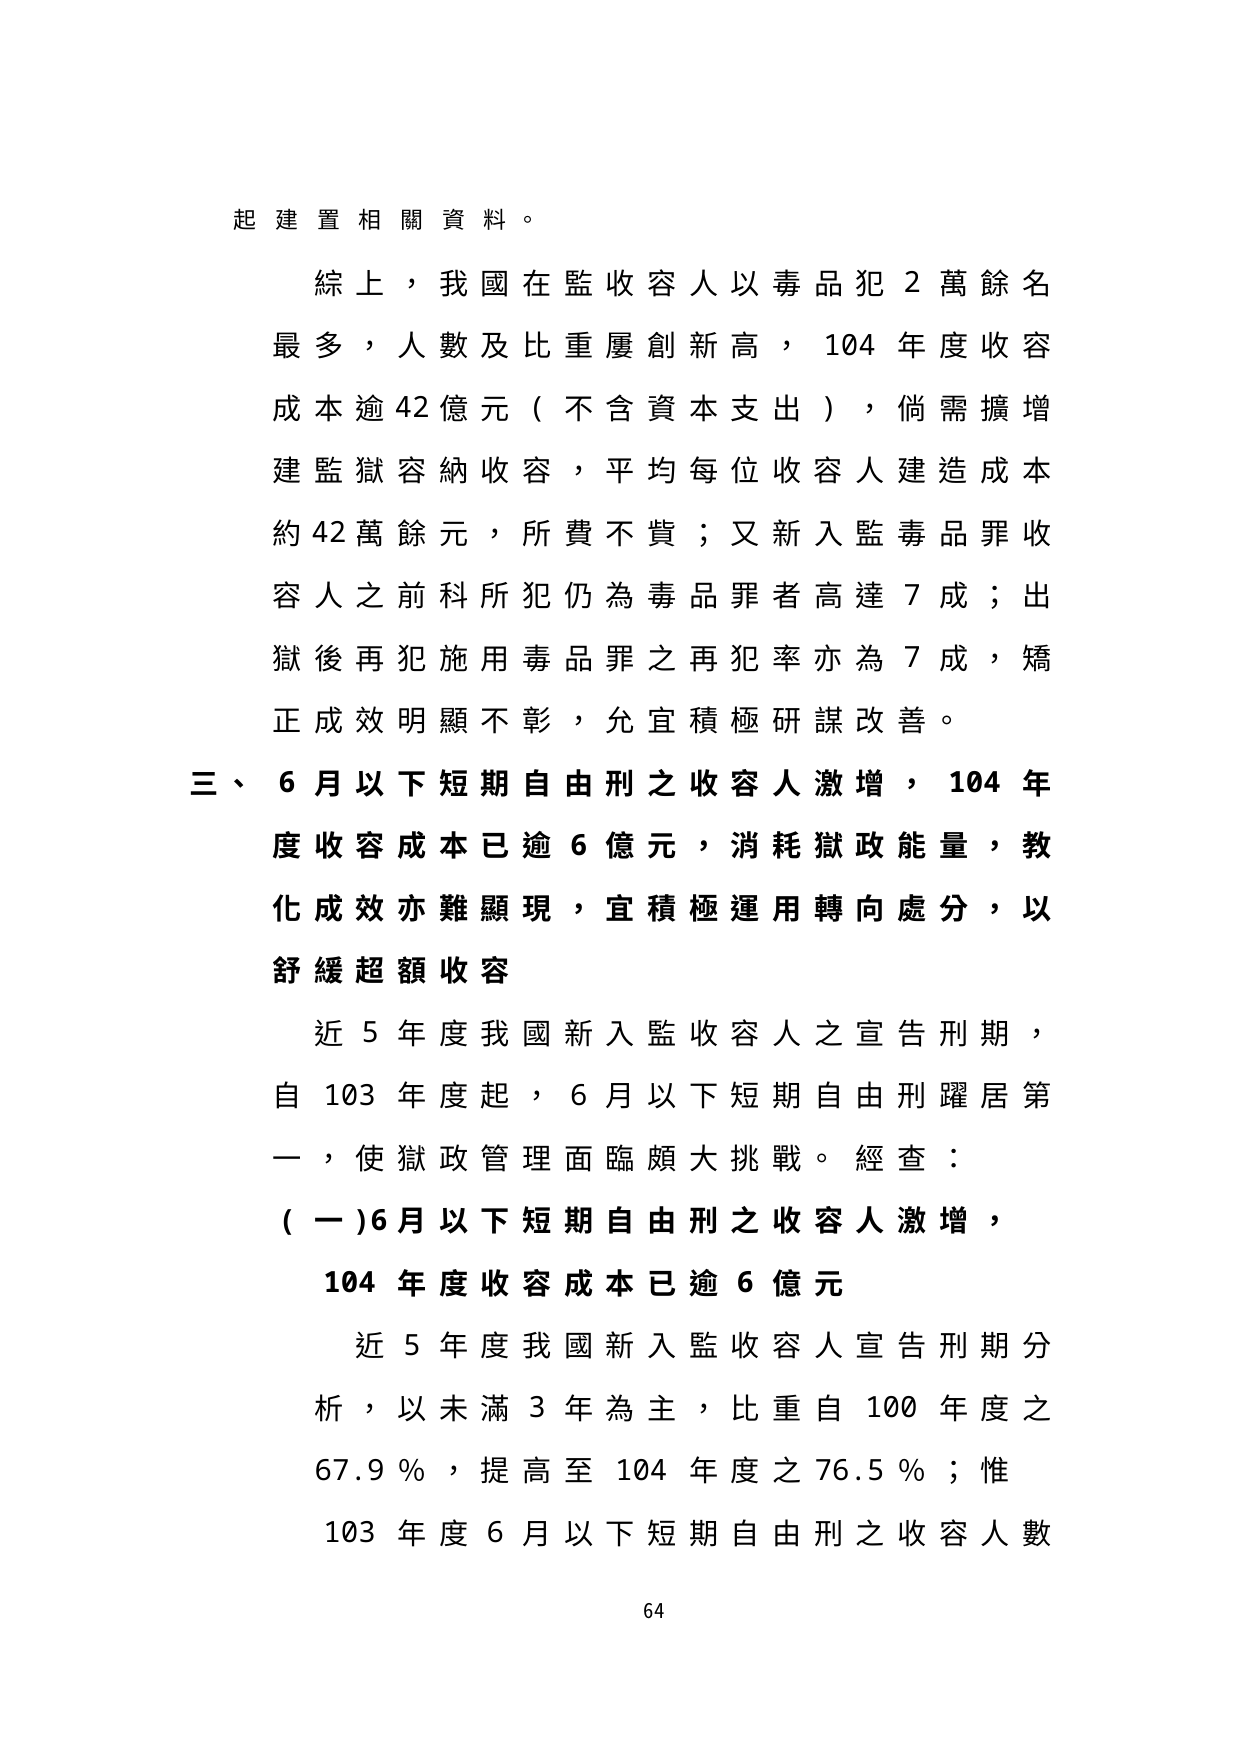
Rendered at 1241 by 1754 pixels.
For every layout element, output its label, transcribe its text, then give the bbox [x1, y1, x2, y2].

text 三、6月以下短期自由刑之收容人激增，104年度收容成本已逾6億元，消耗獄政能量，教化成效亦難顯現，宜積極運用轉向處分，以舒緩超額收容 [183, 740, 1058, 990]
text 綜上，我國在監收容人以毒品犯2萬餘名最多，人數及比重屢創新高，104年度收容成本逾42億元(不含資本支出)，倘需擴增建監獄容納收容，平均每位收容人建造成本約42萬餘元，所費不貲；又新入監毒品罪收容人之前科所犯仍為毒品罪者高達7成；出獄後再犯施用毒品罪之再犯率亦為7成，矯正成效明顯不彰，允宜積極研謀改善。 [242, 240, 1058, 740]
text 起建置相關資料。 [194, 177, 1090, 240]
text 近5年度我國新入監收容人宣告刑期分析，以未滿3年為主，比重自100年度之67.9％，提高至104年度之76.5％；惟103年度6月以下短期自由刑之收容人數 [271, 1302, 1058, 1552]
text 近5年度我國新入監收容人之宣告刑期，自103年度起，6月以下短期自由刑躍居第一，使獄政管理面臨頗大挑戰。經查： [242, 990, 1058, 1177]
text (一)6月以下短期自由刑之收容人激增，104年度收容成本已逾6億元 [242, 1177, 1058, 1302]
